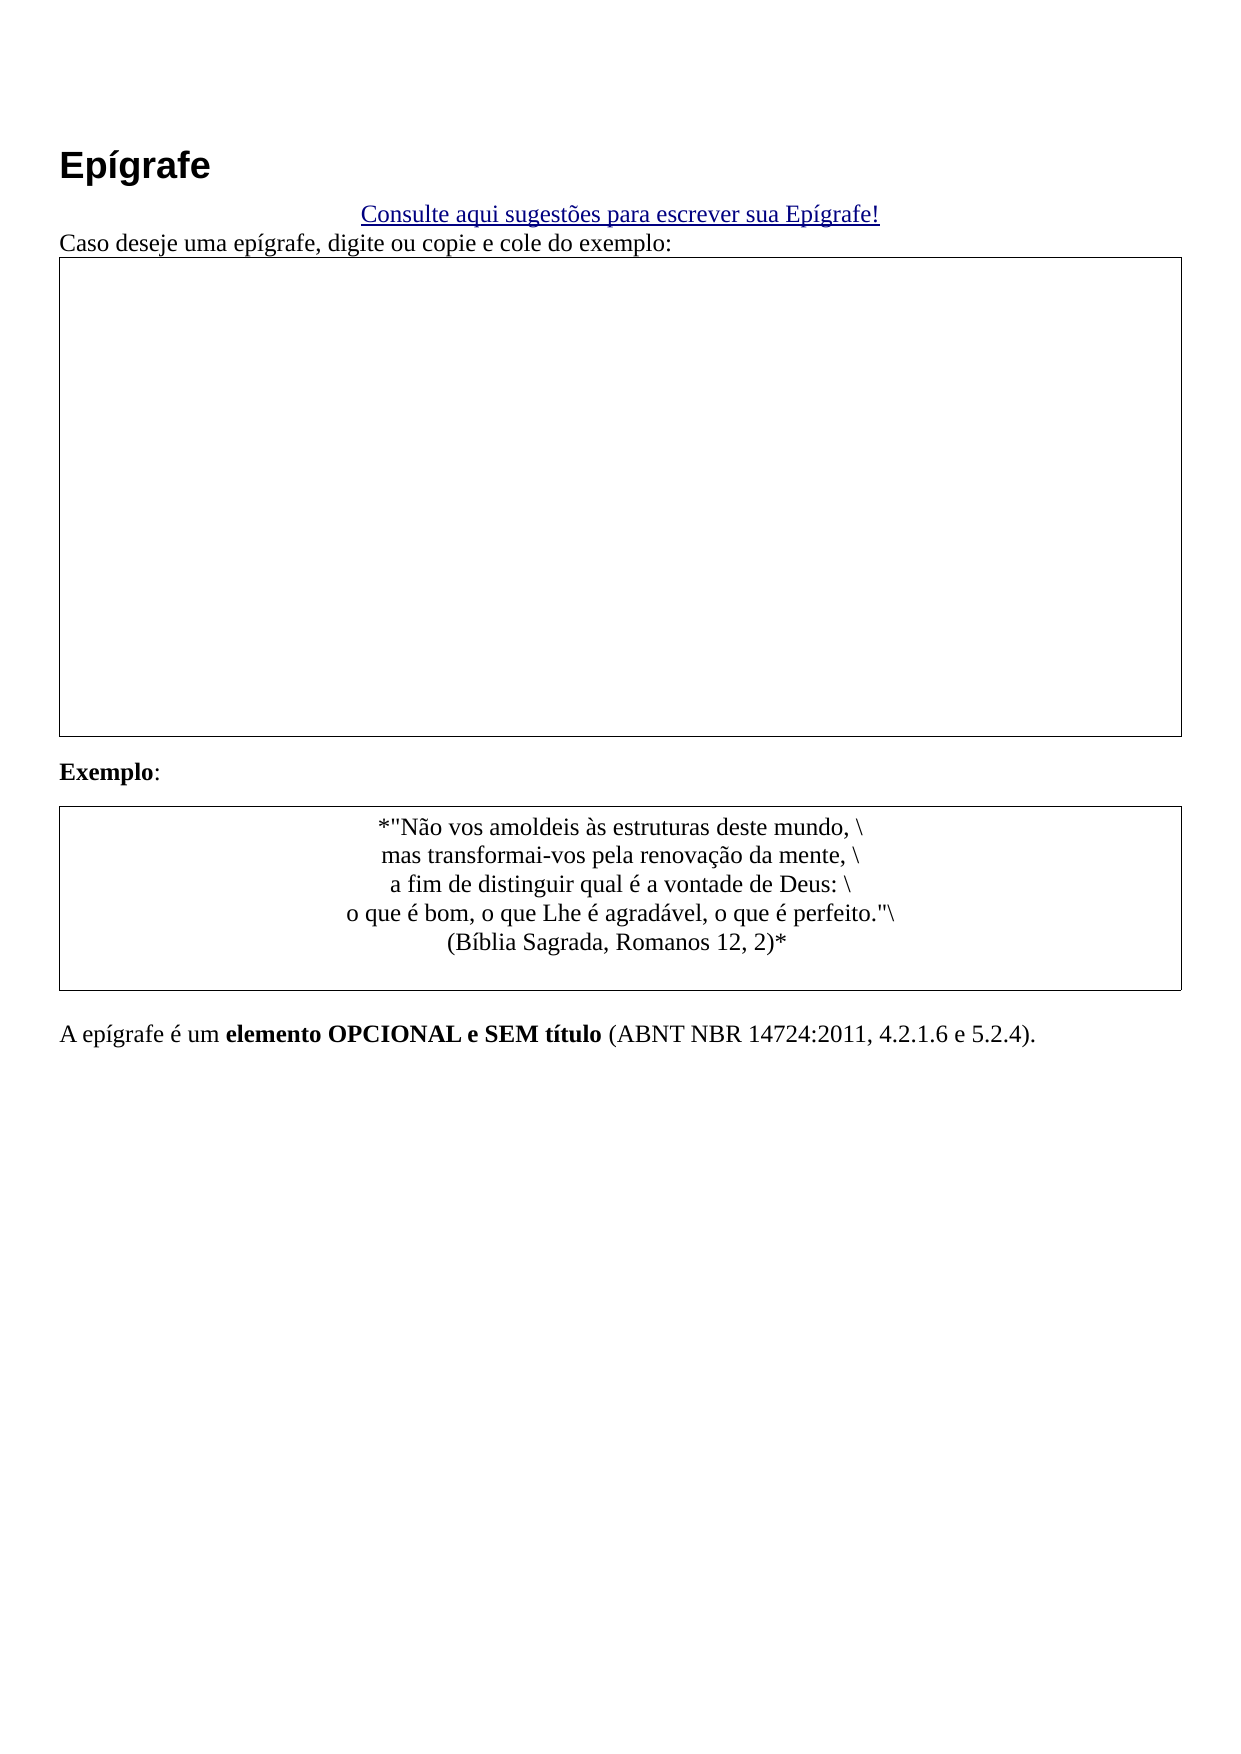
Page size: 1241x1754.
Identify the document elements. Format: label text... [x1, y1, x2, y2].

text Consulte aqui sugestões para escrever sua Epígrafe! [59, 199, 1181, 228]
text Caso deseje uma epígrafe, digite ou copie e cole do exemplo: [59, 228, 1181, 257]
text Exemplo: [59, 757, 1181, 786]
table_header *"Não vos amoldeis às estruturas deste mundo, \ mas transformai-vos pela renovação da mente, \ a fim de distinguir qual é a vontade de Deus: \ o que é bom, o que Lhe é agradável, o que é perfeito."\ (Bíblia Sagrada, Romanos 12, 2)* [60, 807, 1181, 990]
text A epígrafe é um elemento OPCIONAL e SEM título (ABNT NBR 14724:2011, 4.2.1.6 e 5.2.4). [59, 1019, 1181, 1048]
subtitle Epígrafe [59, 143, 1181, 187]
